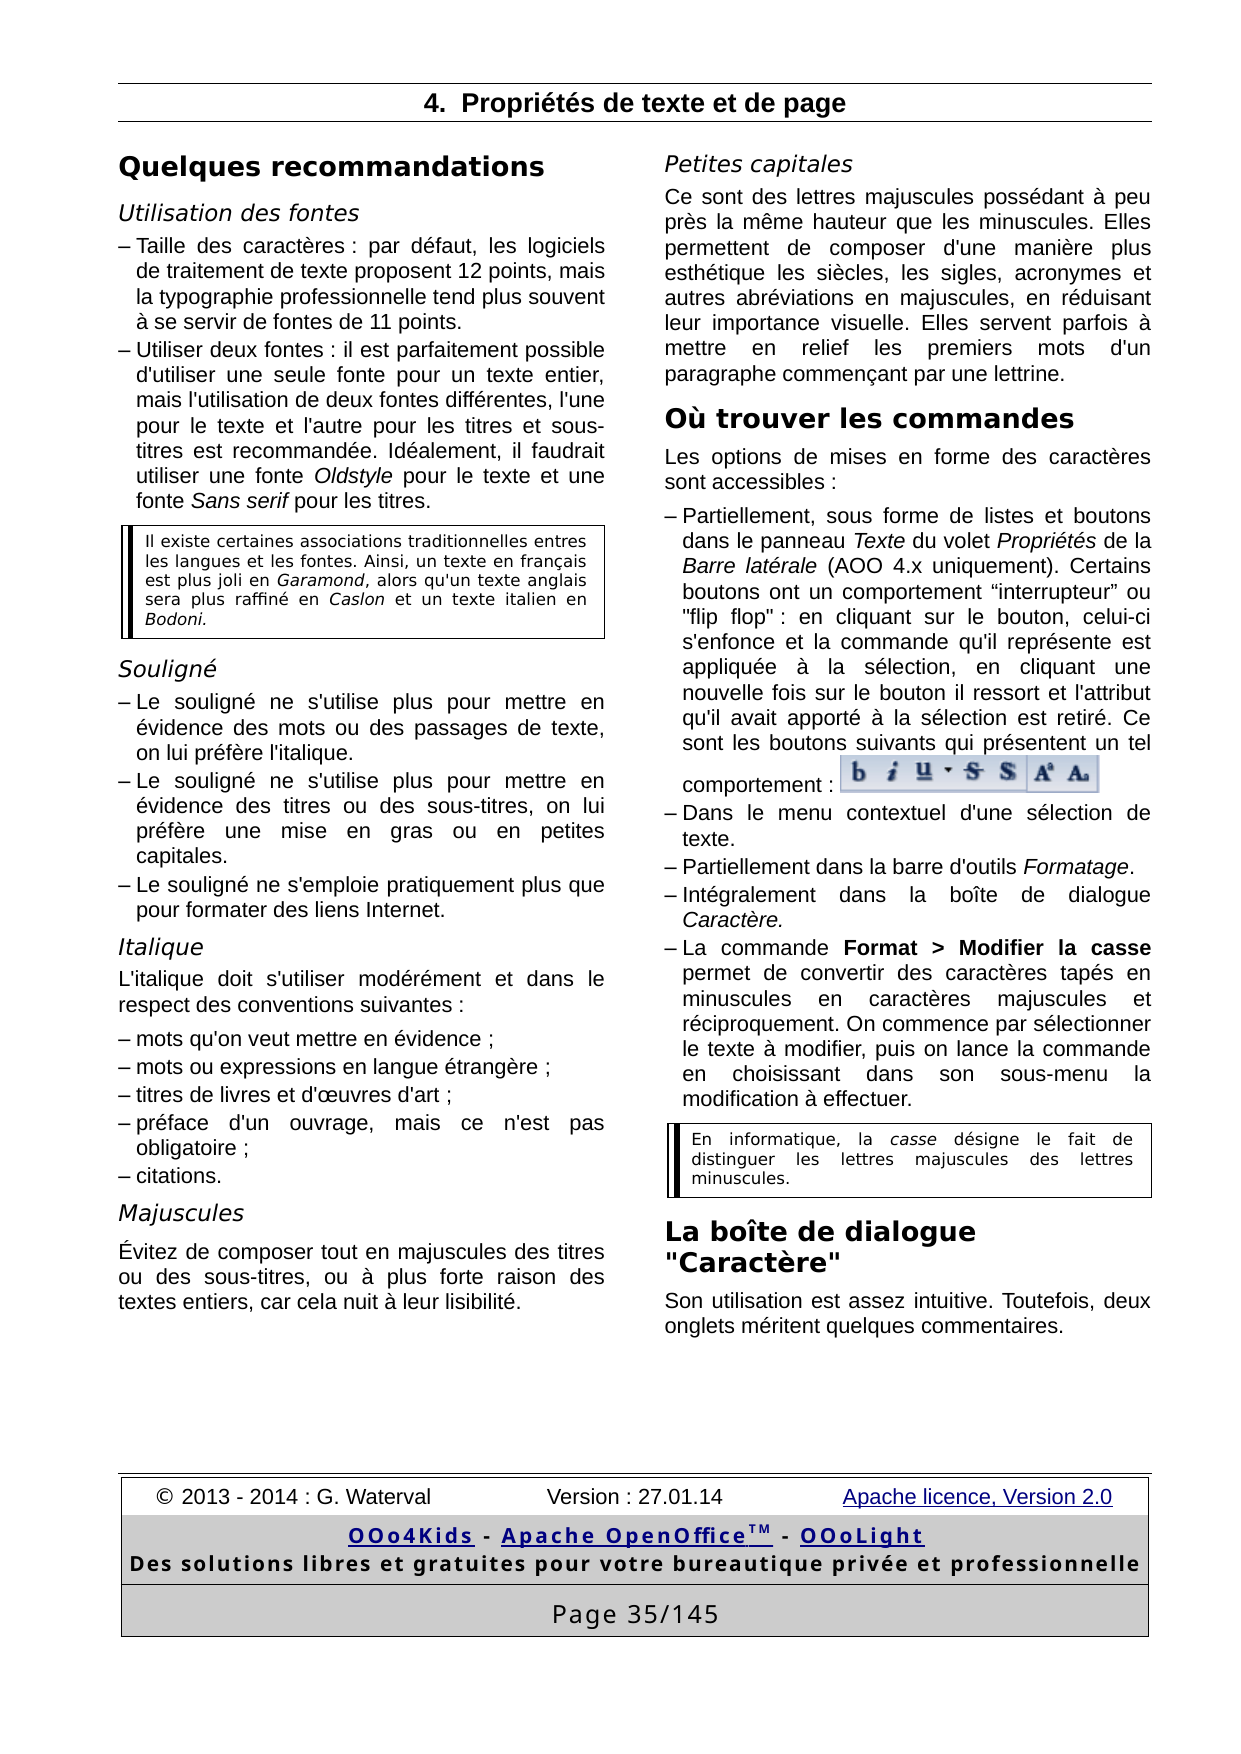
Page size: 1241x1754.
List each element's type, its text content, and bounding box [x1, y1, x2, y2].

table_header En informatique, la casse désigne le fait de distinguer les lettres majuscules des lettres minuscules. [680, 1124, 1151, 1197]
list Utiliser deux fontes : il est parfaitement possible d'utiliser une seule fonte pour un texte entier, mais l'utilisation de deux fontes différentes, l'une pour le texte et l'autre pour les titres et sous-titres est recommandée. Idéalement, il faudrait utiliser une fonte Oldstyle pour le texte et une fonte Sans serif pour les titres. [118, 337, 605, 513]
subtitle Majuscules [118, 1200, 605, 1227]
list Intégralement dans la boîte de dialogue Caractère. [664, 882, 1152, 932]
list Le souligné ne s'emploie pratiquement plus que pour formater des liens Internet. [118, 872, 605, 922]
list titres de livres et d'œuvres d'art ; [118, 1082, 605, 1107]
subtitle Quelques recommandations [118, 151, 605, 183]
text Les options de mises en forme des caractères sont accessibles : [664, 444, 1152, 494]
subtitle La boîte de dialogue "Caractère" [664, 1216, 1152, 1279]
list citations. [118, 1163, 605, 1188]
list Le souligné ne s'utilise plus pour mettre en évidence des mots ou des passages de texte, on lui préfère l'italique. [118, 689, 605, 765]
list Évitez de composer tout en majuscules des titres ou des sous-titres, ou à plus forte raison des textes entiers, car cela nuit à leur lisibilité. [118, 1239, 605, 1314]
list mots qu'on veut mettre en évidence ; [118, 1026, 605, 1051]
list Le souligné ne s'utilise plus pour mettre en évidence des titres ou des sous-titres, on lui préfère une mise en gras ou en petites capitales. [118, 768, 605, 869]
subtitle Où trouver les commandes [664, 403, 1152, 435]
list La commande Format > Modifier la casse permet de convertir des caractères tapés en minuscules en caractères majuscules et réciproquement. On commence par sélectionner le texte à modifier, puis on lance la commande en choisissant dans son sous-menu la modification à effectuer. [664, 935, 1152, 1111]
subtitle Utilisation des fontes [118, 201, 605, 227]
subtitle Souligné [118, 657, 605, 683]
text Ce sont des lettres majuscules possédant à peu près la même hauteur que les minuscules. Elles permettent de composer d'une manière plus esthétique les siècles, les sigles, acronymes et autres abréviations en majuscules, en réduisant leur importance visuelle. Elles servent parfois à mettre en relief les premiers mots d'un paragraphe commençant par une lettrine. [664, 184, 1152, 386]
list Partiellement dans la barre d'outils Formatage. [664, 853, 1152, 879]
subtitle Italique [118, 934, 605, 960]
text L'italique doit s'utiliser modérément et dans le respect des conventions suivantes : [118, 966, 605, 1017]
list Dans le menu contextuel d'une sélection de texte. [664, 800, 1152, 851]
table_header Il existe certaines associations traditionnelles entres les langues et les fontes. Ainsi, un texte en français est plus joli en Garamond, alors qu'un texte anglais sera plus raffiné en Caslon et un texte italien en Bodoni. [133, 526, 604, 638]
subtitle Petites capitales [664, 151, 1152, 178]
list mots ou expressions en langue étrangère ; [118, 1054, 605, 1079]
list préface d'un ouvrage, mais ce n'est pas obligatoire ; [118, 1110, 605, 1160]
list Partiellement, sous forme de listes et boutons dans le panneau Texte du volet Propriétés de la Barre latérale (AOO 4.x uniquement). Certains boutons ont un comportement “interrupteur” ou "flip flop" : en cliquant sur le bouton, celui-ci s'enfonce et la commande qu'il représente est appliquée à la sélection, en cliquant une nouvelle fois sur le bouton il ressort et l'attribut qu'il avait apporté à la sélection est retiré. Ce sont les boutons suivants qui présentent un tel comportement : [664, 503, 1152, 797]
list Taille des caractères : par défaut, les logiciels de traitement de texte proposent 12 points, mais la typographie professionnelle tend plus souvent à se servir de fontes de 11 points. [118, 233, 605, 334]
text Son utilisation est assez intuitive. Toutefois, deux onglets méritent quelques commentaires. [664, 1288, 1152, 1338]
